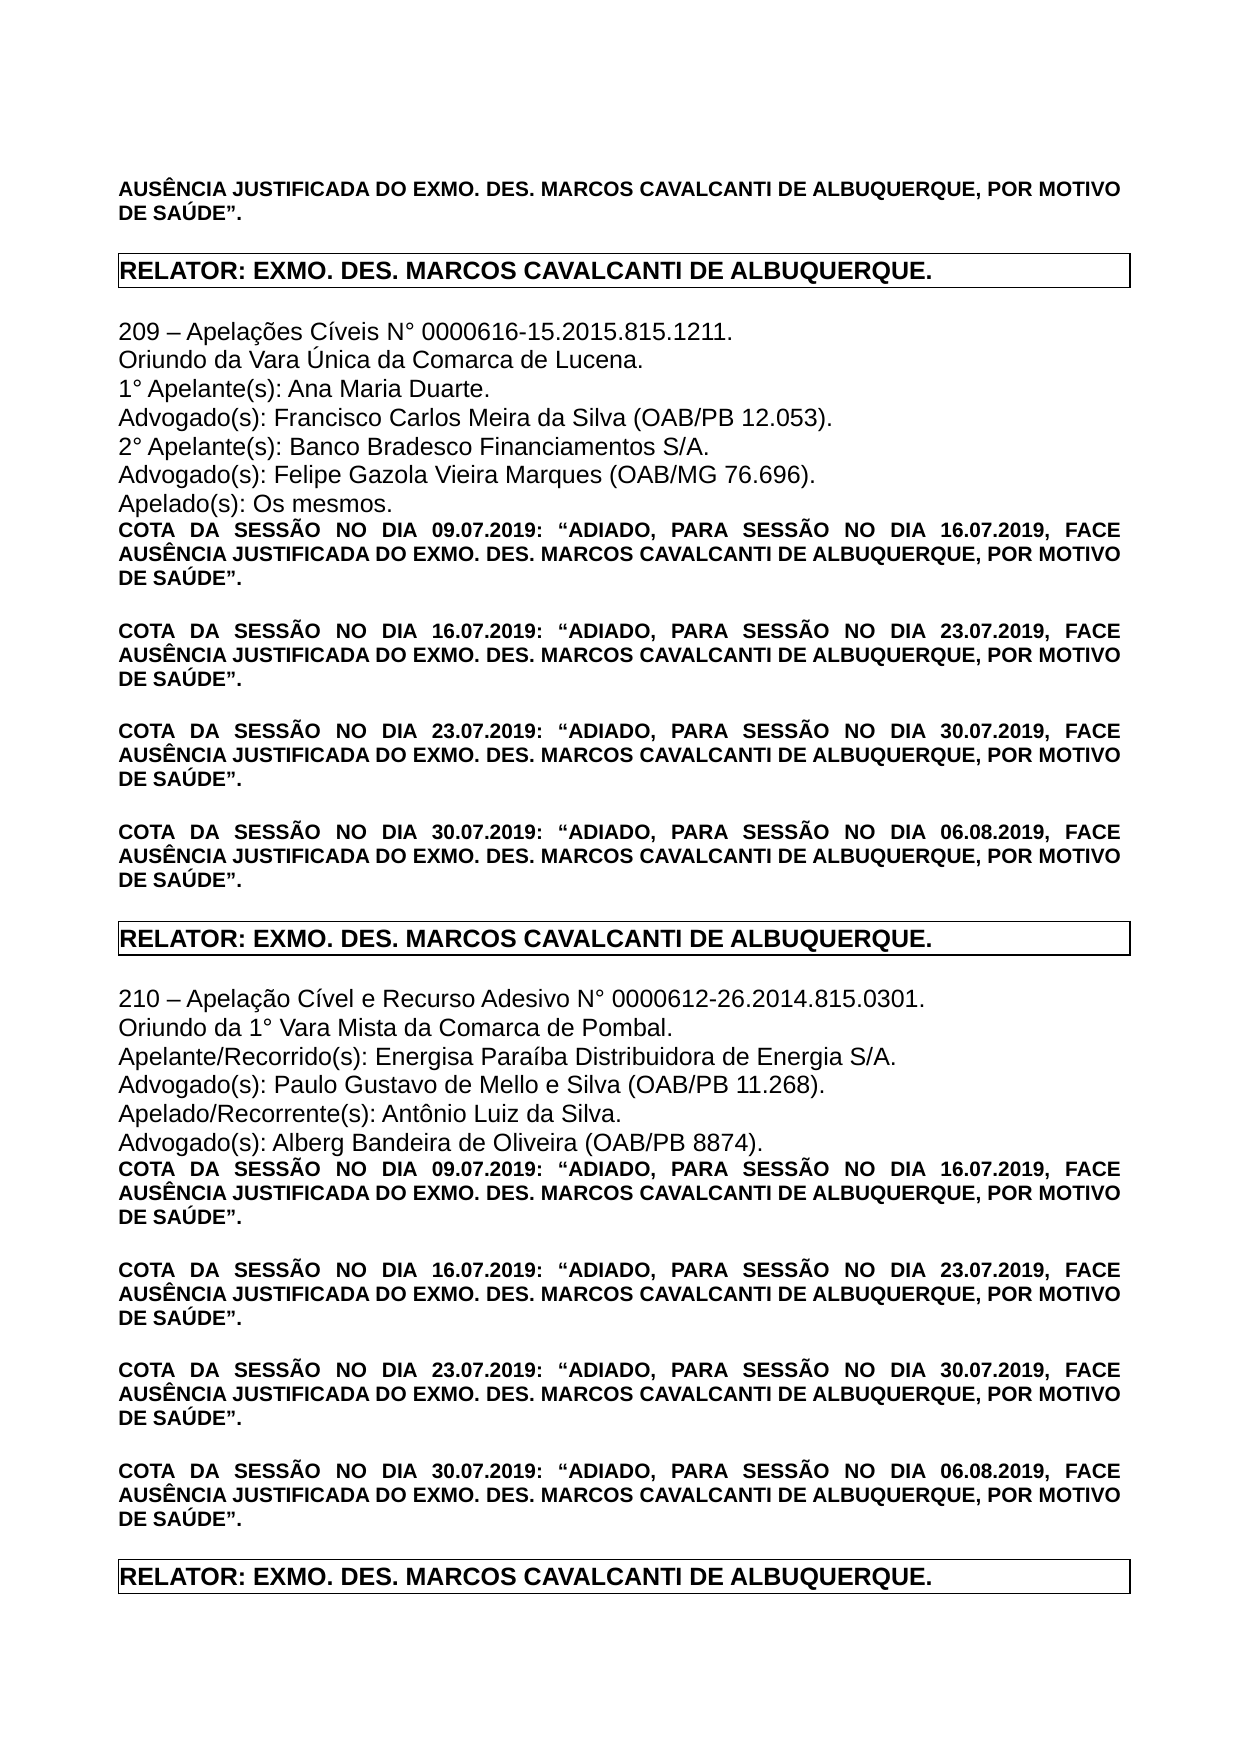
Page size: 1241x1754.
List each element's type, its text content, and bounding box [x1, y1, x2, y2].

text 1° Apelante(s): Ana Maria Duarte. [118, 374, 1122, 403]
text Apelante/Recorrido(s): Energisa Paraíba Distribuidora de Energia S/A. [118, 1042, 1122, 1071]
text COTA DA SESSÃO NO DIA 09.07.2019: “ADIADO, PARA SESSÃO NO DIA 16.07.2019, FACE AUSÊNCIA JUSTIFICADA DO EXMO. DES. MARCOS CAVALCANTI DE ALBUQUERQUE, POR MOTIVO DE SAÚDE”. [118, 518, 1122, 590]
text 209 – Apelações Cíveis N° 0000616-15.2015.815.1211. [118, 317, 1122, 346]
text COTA DA SESSÃO NO DIA 30.07.2019: “ADIADO, PARA SESSÃO NO DIA 06.08.2019, FACE AUSÊNCIA JUSTIFICADA DO EXMO. DES. MARCOS CAVALCANTI DE ALBUQUERQUE, POR MOTIVO DE SAÚDE”. [118, 820, 1122, 892]
text Apelado(s): Os mesmos. [118, 489, 1122, 518]
text Advogado(s): Alberg Bandeira de Oliveira (OAB/PB 8874). [118, 1128, 1122, 1157]
text COTA DA SESSÃO NO DIA 16.07.2019: “ADIADO, PARA SESSÃO NO DIA 23.07.2019, FACE AUSÊNCIA JUSTIFICADA DO EXMO. DES. MARCOS CAVALCANTI DE ALBUQUERQUE, POR MOTIVO DE SAÚDE”. [118, 1257, 1122, 1329]
text Advogado(s): Francisco Carlos Meira da Silva (OAB/PB 12.053). [118, 403, 1122, 432]
text COTA DA SESSÃO NO DIA 30.07.2019: “ADIADO, PARA SESSÃO NO DIA 06.08.2019, FACE AUSÊNCIA JUSTIFICADA DO EXMO. DES. MARCOS CAVALCANTI DE ALBUQUERQUE, POR MOTIVO DE SAÚDE”. [118, 1459, 1122, 1531]
text COTA DA SESSÃO NO DIA 16.07.2019: “ADIADO, PARA SESSÃO NO DIA 23.07.2019, FACE AUSÊNCIA JUSTIFICADA DO EXMO. DES. MARCOS CAVALCANTI DE ALBUQUERQUE, POR MOTIVO DE SAÚDE”. [118, 619, 1122, 691]
text COTA DA SESSÃO NO DIA 23.07.2019: “ADIADO, PARA SESSÃO NO DIA 30.07.2019, FACE AUSÊNCIA JUSTIFICADA DO EXMO. DES. MARCOS CAVALCANTI DE ALBUQUERQUE, POR MOTIVO DE SAÚDE”. [118, 1358, 1122, 1430]
text Apelado/Recorrente(s): Antônio Luiz da Silva. [118, 1099, 1122, 1128]
text AUSÊNCIA JUSTIFICADA DO EXMO. DES. MARCOS CAVALCANTI DE ALBUQUERQUE, POR MOTIVO DE SAÚDE”. [118, 176, 1122, 224]
text RELATOR: EXMO. DES. MARCOS CAVALCANTI DE ALBUQUERQUE. [119, 1560, 1129, 1593]
text Oriundo da 1° Vara Mista da Comarca de Pombal. [118, 1013, 1122, 1042]
text 2° Apelante(s): Banco Bradesco Financiamentos S/A. [118, 432, 1122, 461]
text Oriundo da Vara Única da Comarca de Lucena. [118, 346, 1122, 374]
text Advogado(s): Felipe Gazola Vieira Marques (OAB/MG 76.696). [118, 461, 1122, 489]
text RELATOR: EXMO. DES. MARCOS CAVALCANTI DE ALBUQUERQUE. [119, 254, 1129, 287]
text COTA DA SESSÃO NO DIA 09.07.2019: “ADIADO, PARA SESSÃO NO DIA 16.07.2019, FACE AUSÊNCIA JUSTIFICADA DO EXMO. DES. MARCOS CAVALCANTI DE ALBUQUERQUE, POR MOTIVO DE SAÚDE”. [118, 1157, 1122, 1229]
text Advogado(s): Paulo Gustavo de Mello e Silva (OAB/PB 11.268). [118, 1071, 1122, 1099]
text 210 – Apelação Cível e Recurso Adesivo N° 0000612-26.2014.815.0301. [118, 984, 1122, 1013]
text COTA DA SESSÃO NO DIA 23.07.2019: “ADIADO, PARA SESSÃO NO DIA 30.07.2019, FACE AUSÊNCIA JUSTIFICADA DO EXMO. DES. MARCOS CAVALCANTI DE ALBUQUERQUE, POR MOTIVO DE SAÚDE”. [118, 719, 1122, 791]
text RELATOR: EXMO. DES. MARCOS CAVALCANTI DE ALBUQUERQUE. [119, 922, 1129, 954]
